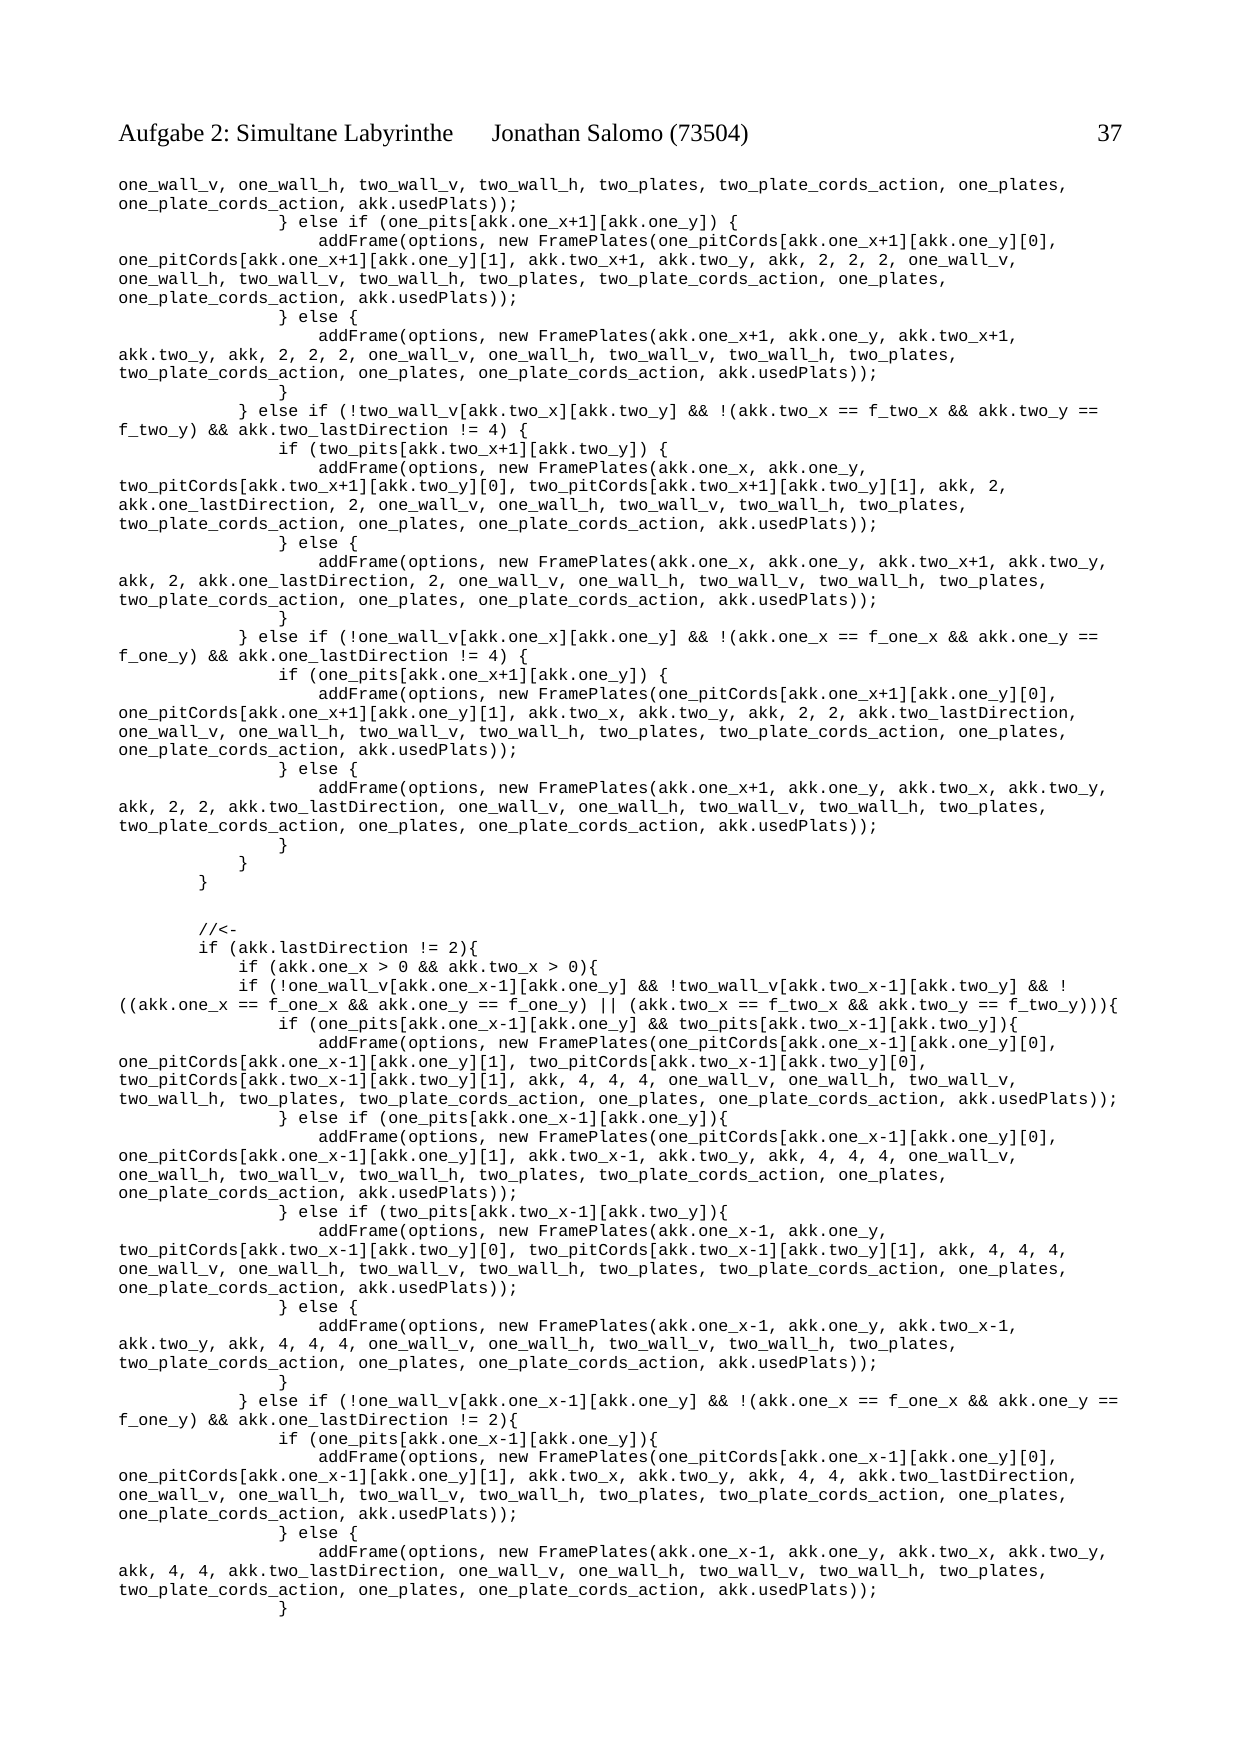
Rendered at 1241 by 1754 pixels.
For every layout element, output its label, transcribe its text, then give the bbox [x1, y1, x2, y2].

text if (!one_wall_v[akk.one_x-1][akk.one_y] && !two_wall_v[akk.two_x-1][akk.two_y] && !((akk.one_x == f_one_x && akk.one_y == f_one_y) || (akk.two_x == f_two_x && akk.two_y == f_two_y))){ [118, 978, 1122, 1015]
text } else { [118, 308, 1122, 327]
text addFrame(options, new FramePlates(one_pitCords[akk.one_x-1][akk.one_y][0], one_pitCords[akk.one_x-1][akk.one_y][1], two_pitCords[akk.two_x-1][akk.two_y][0], two_pitCords[akk.two_x-1][akk.two_y][1], akk, 4, 4, 4, one_wall_v, one_wall_h, two_wall_v, two_wall_h, two_plates, two_plate_cords_action, one_plates, one_plate_cords_action, akk.usedPlats)); [118, 1034, 1122, 1110]
text if (one_pits[akk.one_x-1][akk.one_y]){ [118, 1430, 1122, 1449]
text addFrame(options, new FramePlates(akk.one_x, akk.one_y, akk.two_x+1, akk.two_y, akk, 2, akk.one_lastDirection, 2, one_wall_v, one_wall_h, two_wall_v, two_wall_h, two_plates, two_plate_cords_action, one_plates, one_plate_cords_action, akk.usedPlats)); [118, 553, 1122, 610]
text one_wall_v, one_wall_h, two_wall_v, two_wall_h, two_plates, two_plate_cords_action, one_plates, one_plate_cords_action, akk.usedPlats)); [118, 176, 1122, 214]
text } else if (one_pits[akk.one_x-1][akk.one_y]){ [118, 1110, 1122, 1128]
text } [118, 836, 1122, 855]
text addFrame(options, new FramePlates(one_pitCords[akk.one_x+1][akk.one_y][0], one_pitCords[akk.one_x+1][akk.one_y][1], akk.two_x, akk.two_y, akk, 2, 2, akk.two_lastDirection, one_wall_v, one_wall_h, two_wall_v, two_wall_h, two_plates, two_plate_cords_action, one_plates, one_plate_cords_action, akk.usedPlats)); [118, 685, 1122, 761]
text addFrame(options, new FramePlates(akk.one_x+1, akk.one_y, akk.two_x, akk.two_y, akk, 2, 2, akk.two_lastDirection, one_wall_v, one_wall_h, two_wall_v, two_wall_h, two_plates, two_plate_cords_action, one_plates, one_plate_cords_action, akk.usedPlats)); [118, 780, 1122, 836]
text addFrame(options, new FramePlates(akk.one_x-1, akk.one_y, akk.two_x-1, akk.two_y, akk, 4, 4, 4, one_wall_v, one_wall_h, two_wall_v, two_wall_h, two_plates, two_plate_cords_action, one_plates, one_plate_cords_action, akk.usedPlats)); [118, 1317, 1122, 1374]
text } else { [118, 1298, 1122, 1317]
text } [118, 384, 1122, 403]
text if (akk.one_x > 0 && akk.two_x > 0){ [118, 959, 1122, 978]
text } [118, 1600, 1122, 1619]
text addFrame(options, new FramePlates(one_pitCords[akk.one_x-1][akk.one_y][0], one_pitCords[akk.one_x-1][akk.one_y][1], akk.two_x-1, akk.two_y, akk, 4, 4, 4, one_wall_v, one_wall_h, two_wall_v, two_wall_h, two_plates, two_plate_cords_action, one_plates, one_plate_cords_action, akk.usedPlats)); [118, 1128, 1122, 1204]
text //<- [118, 921, 1122, 940]
text } else if (!one_wall_v[akk.one_x-1][akk.one_y] && !(akk.one_x == f_one_x && akk.one_y == f_one_y) && akk.one_lastDirection != 2){ [118, 1392, 1122, 1430]
text } else { [118, 534, 1122, 553]
text } else if (one_pits[akk.one_x+1][akk.one_y]) { [118, 214, 1122, 233]
text addFrame(options, new FramePlates(one_pitCords[akk.one_x-1][akk.one_y][0], one_pitCords[akk.one_x-1][akk.one_y][1], akk.two_x, akk.two_y, akk, 4, 4, akk.two_lastDirection, one_wall_v, one_wall_h, two_wall_v, two_wall_h, two_plates, two_plate_cords_action, one_plates, one_plate_cords_action, akk.usedPlats)); [118, 1449, 1122, 1524]
text } [118, 1374, 1122, 1392]
text } else if (!one_wall_v[akk.one_x][akk.one_y] && !(akk.one_x == f_one_x && akk.one_y == f_one_y) && akk.one_lastDirection != 4) { [118, 629, 1122, 667]
text } else if (!two_wall_v[akk.two_x][akk.two_y] && !(akk.two_x == f_two_x && akk.two_y == f_two_y) && akk.two_lastDirection != 4) { [118, 403, 1122, 440]
text addFrame(options, new FramePlates(akk.one_x+1, akk.one_y, akk.two_x+1, akk.two_y, akk, 2, 2, 2, one_wall_v, one_wall_h, two_wall_v, two_wall_h, two_plates, two_plate_cords_action, one_plates, one_plate_cords_action, akk.usedPlats)); [118, 327, 1122, 384]
text } else { [118, 1524, 1122, 1543]
text if (akk.lastDirection != 2){ [118, 940, 1122, 959]
text addFrame(options, new FramePlates(akk.one_x, akk.one_y, two_pitCords[akk.two_x+1][akk.two_y][0], two_pitCords[akk.two_x+1][akk.two_y][1], akk, 2, akk.one_lastDirection, 2, one_wall_v, one_wall_h, two_wall_v, two_wall_h, two_plates, two_plate_cords_action, one_plates, one_plate_cords_action, akk.usedPlats)); [118, 459, 1122, 534]
text addFrame(options, new FramePlates(one_pitCords[akk.one_x+1][akk.one_y][0], one_pitCords[akk.one_x+1][akk.one_y][1], akk.two_x+1, akk.two_y, akk, 2, 2, 2, one_wall_v, one_wall_h, two_wall_v, two_wall_h, two_plates, two_plate_cords_action, one_plates, one_plate_cords_action, akk.usedPlats)); [118, 233, 1122, 308]
text } [118, 874, 1122, 893]
text if (two_pits[akk.two_x+1][akk.two_y]) { [118, 440, 1122, 459]
text if (one_pits[akk.one_x+1][akk.one_y]) { [118, 667, 1122, 685]
text addFrame(options, new FramePlates(akk.one_x-1, akk.one_y, akk.two_x, akk.two_y, akk, 4, 4, akk.two_lastDirection, one_wall_v, one_wall_h, two_wall_v, two_wall_h, two_plates, two_plate_cords_action, one_plates, one_plate_cords_action, akk.usedPlats)); [118, 1543, 1122, 1600]
text } else if (two_pits[akk.two_x-1][akk.two_y]){ [118, 1204, 1122, 1223]
text } [118, 610, 1122, 629]
text } else { [118, 761, 1122, 780]
text } [118, 855, 1122, 874]
text addFrame(options, new FramePlates(akk.one_x-1, akk.one_y, two_pitCords[akk.two_x-1][akk.two_y][0], two_pitCords[akk.two_x-1][akk.two_y][1], akk, 4, 4, 4, one_wall_v, one_wall_h, two_wall_v, two_wall_h, two_plates, two_plate_cords_action, one_plates, one_plate_cords_action, akk.usedPlats)); [118, 1223, 1122, 1298]
text if (one_pits[akk.one_x-1][akk.one_y] && two_pits[akk.two_x-1][akk.two_y]){ [118, 1015, 1122, 1034]
